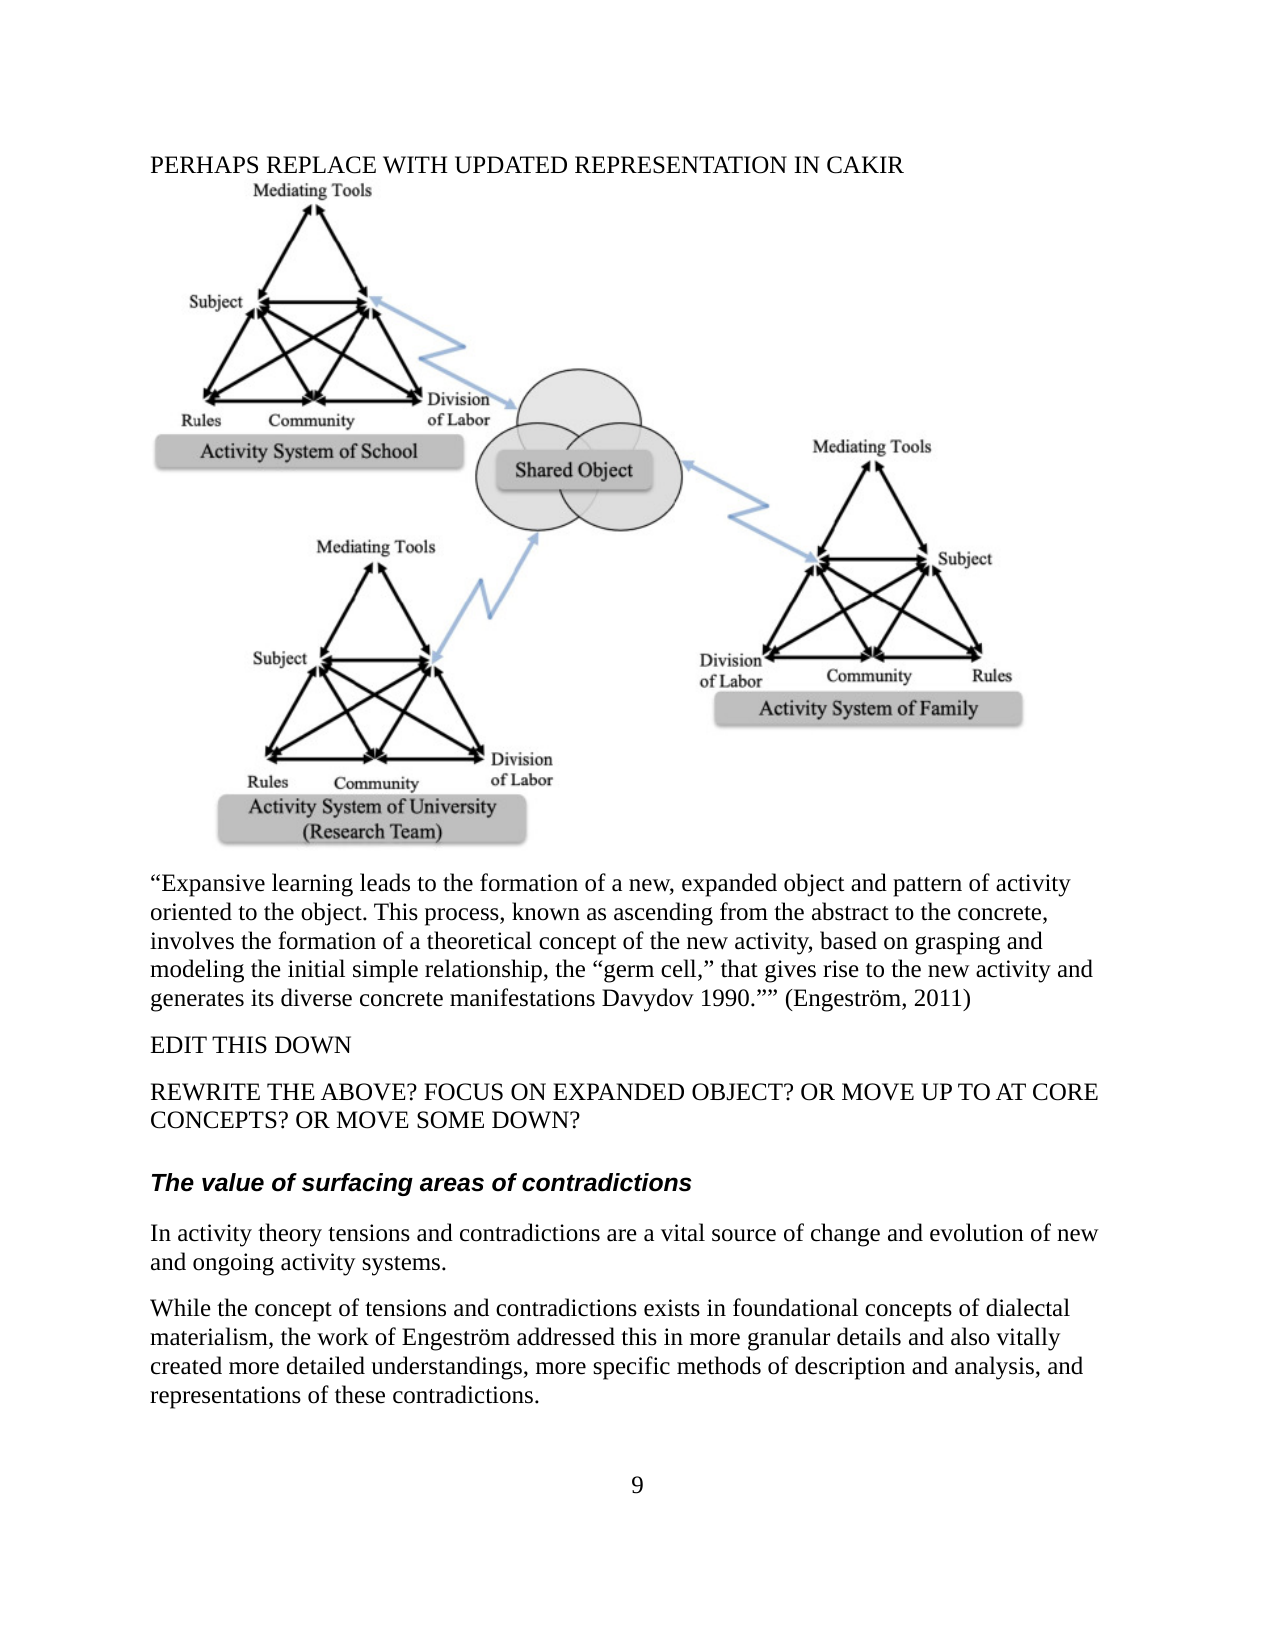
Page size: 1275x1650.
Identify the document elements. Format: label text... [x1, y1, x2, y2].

text EDIT THIS DOWN [150, 1030, 1125, 1059]
text In activity theory tensions and contradictions are a vital source of change and evolution of new and ongoing activity systems. [150, 1218, 1125, 1276]
text While the concept of tensions and contradictions exists in foundational concepts of dialectal materialism, the work of Engeström addressed this in more granular details and also vitally created more detailed understandings, more specific methods of description and analysis, and representations of these contradictions. [150, 1293, 1125, 1408]
text “Expansive learning leads to the formation of a new, expanded object and pattern of activity oriented to the object. This process, known as ascending from the abstract to the concrete, involves the formation of a theoretical concept of the new activity, based on grasping and modeling the initial simple relationship, the “germ cell,” that gives rise to the new activity and generates its diverse concrete manifestations Davydov 1990.”” (Engeström, 2011) [150, 868, 1125, 1012]
text PERHAPS REPLACE WITH UPDATED REPRESENTATION IN CAKIR [150, 150, 1125, 178]
picture [150, 178, 1028, 851]
subtitle The value of surfacing areas of contradictions [150, 1168, 1125, 1197]
text REWRITE THE ABOVE? FOCUS ON EXPANDED OBJECT? OR MOVE UP TO AT CORE CONCEPTS? OR MOVE SOME DOWN? [150, 1077, 1125, 1134]
